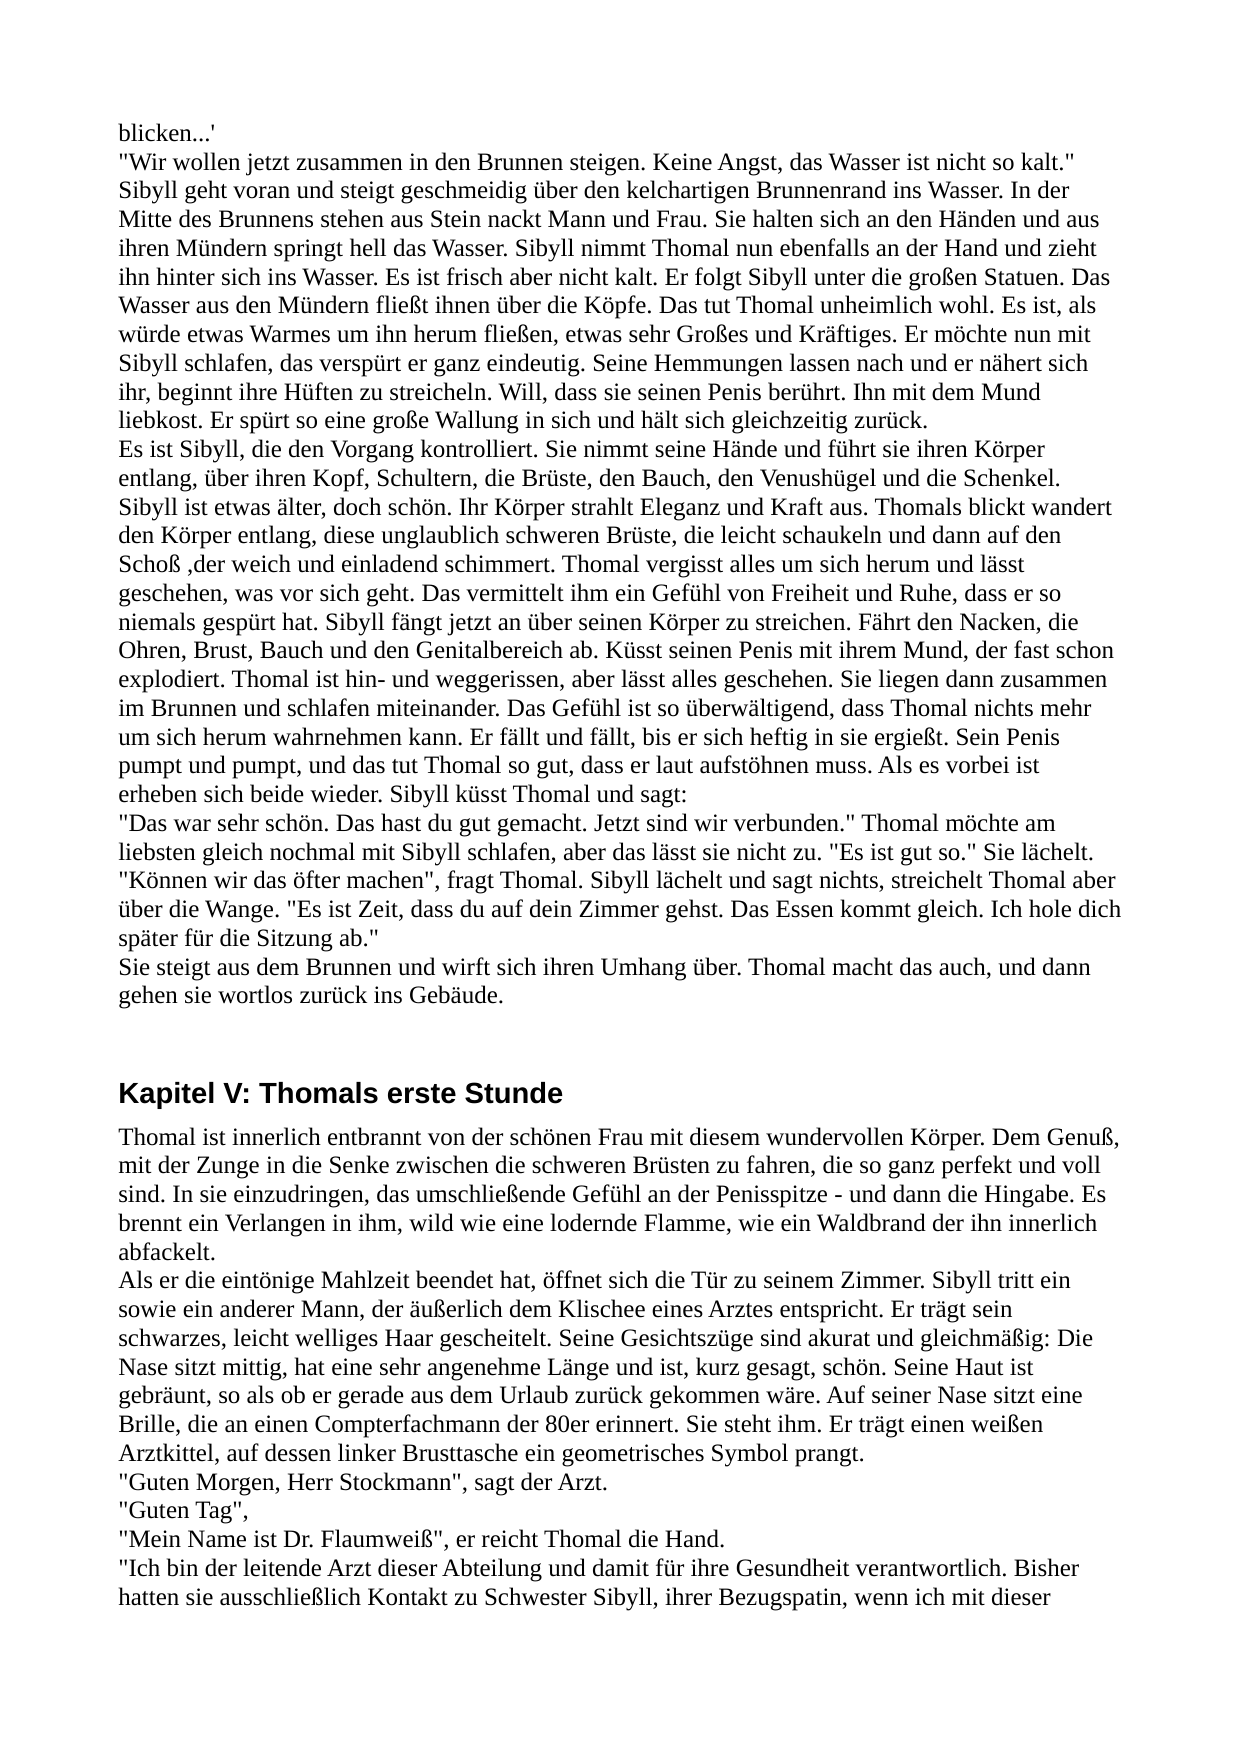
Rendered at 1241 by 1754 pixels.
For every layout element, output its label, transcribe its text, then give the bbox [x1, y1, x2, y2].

text "Ich bin der leitende Arzt dieser Abteilung und damit für ihre Gesundheit verantwortlich. Bisher hatten sie ausschließlich Kontakt zu Schwester Sibyll, ihrer Bezugspatin, wenn ich mit dieser [118, 1553, 1122, 1610]
text "Können wir das öfter machen", fragt Thomal. Sibyll lächelt und sagt nichts, streichelt Thomal aber über die Wange. "Es ist Zeit, dass du auf dein Zimmer gehst. Das Essen kommt gleich. Ich hole dich später für die Sitzung ab." [118, 866, 1122, 952]
subtitle Kapitel V: Thomals erste Stunde [118, 1076, 1122, 1109]
text "Guten Morgen, Herr Stockmann", sagt der Arzt. [118, 1467, 1122, 1495]
text "Wir wollen jetzt zusammen in den Brunnen steigen. Keine Angst, das Wasser ist nicht so kalt." Sibyll geht voran und steigt geschmeidig über den kelchartigen Brunnenrand ins Wasser. In der Mitte des Brunnens stehen aus Stein nackt Mann und Frau. Sie halten sich an den Händen und aus ihren Mündern springt hell das Wasser. Sibyll nimmt Thomal nun ebenfalls an der Hand und zieht ihn hinter sich ins Wasser. Es ist frisch aber nicht kalt. Er folgt Sibyll unter die großen Statuen. Das Wasser aus den Mündern fließt ihnen über die Köpfe. Das tut Thomal unheimlich wohl. Es ist, als würde etwas Warmes um ihn herum fließen, etwas sehr Großes und Kräftiges. Er möchte nun mit Sibyll schlafen, das verspürt er ganz eindeutig. Seine Hemmungen lassen nach und er nähert sich ihr, beginnt ihre Hüften zu streicheln. Will, dass sie seinen Penis berührt. Ihn mit dem Mund liebkost. Er spürt so eine große Wallung in sich und hält sich gleichzeitig zurück. [118, 147, 1122, 434]
text Es ist Sibyll, die den Vorgang kontrolliert. Sie nimmt seine Hände und führt sie ihren Körper entlang, über ihren Kopf, Schultern, die Brüste, den Bauch, den Venushügel und die Schenkel. Sibyll ist etwas älter, doch schön. Ihr Körper strahlt Eleganz und Kraft aus. Thomals blickt wandert den Körper entlang, diese unglaublich schweren Brüste, die leicht schaukeln und dann auf den Schoß ,der weich und einladend schimmert. Thomal vergisst alles um sich herum und lässt geschehen, was vor sich geht. Das vermittelt ihm ein Gefühl von Freiheit und Ruhe, dass er so niemals gespürt hat. Sibyll fängt jetzt an über seinen Körper zu streichen. Fährt den Nacken, die Ohren, Brust, Bauch und den Genitalbereich ab. Küsst seinen Penis mit ihrem Mund, der fast schon explodiert. Thomal ist hin- und weggerissen, aber lässt alles geschehen. Sie liegen dann zusammen im Brunnen und schlafen miteinander. Das Gefühl ist so überwältigend, dass Thomal nichts mehr um sich herum wahrnehmen kann. Er fällt und fällt, bis er sich heftig in sie ergießt. Sein Penis pumpt und pumpt, und das tut Thomal so gut, dass er laut aufstöhnen muss. Als es vorbei ist erheben sich beide wieder. Sibyll küsst Thomal und sagt: [118, 434, 1122, 808]
text "Das war sehr schön. Das hast du gut gemacht. Jetzt sind wir verbunden." Thomal möchte am liebsten gleich nochmal mit Sibyll schlafen, aber das lässt sie nicht zu. "Es ist gut so." Sie lächelt. [118, 808, 1122, 866]
text Als er die eintönige Mahlzeit beendet hat, öffnet sich die Tür zu seinem Zimmer. Sibyll tritt ein sowie ein anderer Mann, der äußerlich dem Klischee eines Arztes entspricht. Er trägt sein schwarzes, leicht welliges Haar gescheitelt. Seine Gesichtszüge sind akurat und gleichmäßig: Die Nase sitzt mittig, hat eine sehr angenehme Länge und ist, kurz gesagt, schön. Seine Haut ist gebräunt, so als ob er gerade aus dem Urlaub zurück gekommen wäre. Auf seiner Nase sitzt eine Brille, die an einen Compterfachmann der 80er erinnert. Sie steht ihm. Er trägt einen weißen Arztkittel, auf dessen linker Brusttasche ein geometrisches Symbol prangt. [118, 1265, 1122, 1467]
text Thomal ist innerlich entbrannt von der schönen Frau mit diesem wundervollen Körper. Dem Genuß, mit der Zunge in die Senke zwischen die schweren Brüsten zu fahren, die so ganz perfekt und voll sind. In sie einzudringen, das umschließende Gefühl an der Penisspitze - und dann die Hingabe. Es brennt ein Verlangen in ihm, wild wie eine lodernde Flamme, wie ein Waldbrand der ihn innerlich abfackelt. [118, 1122, 1122, 1265]
text Sie steigt aus dem Brunnen und wirft sich ihren Umhang über. Thomal macht das auch, und dann gehen sie wortlos zurück ins Gebäude. [118, 952, 1122, 1009]
text "Guten Tag", [118, 1495, 1122, 1524]
text "Mein Name ist Dr. Flaumweiß", er reicht Thomal die Hand. [118, 1524, 1122, 1553]
text blicken...' [118, 118, 1122, 147]
